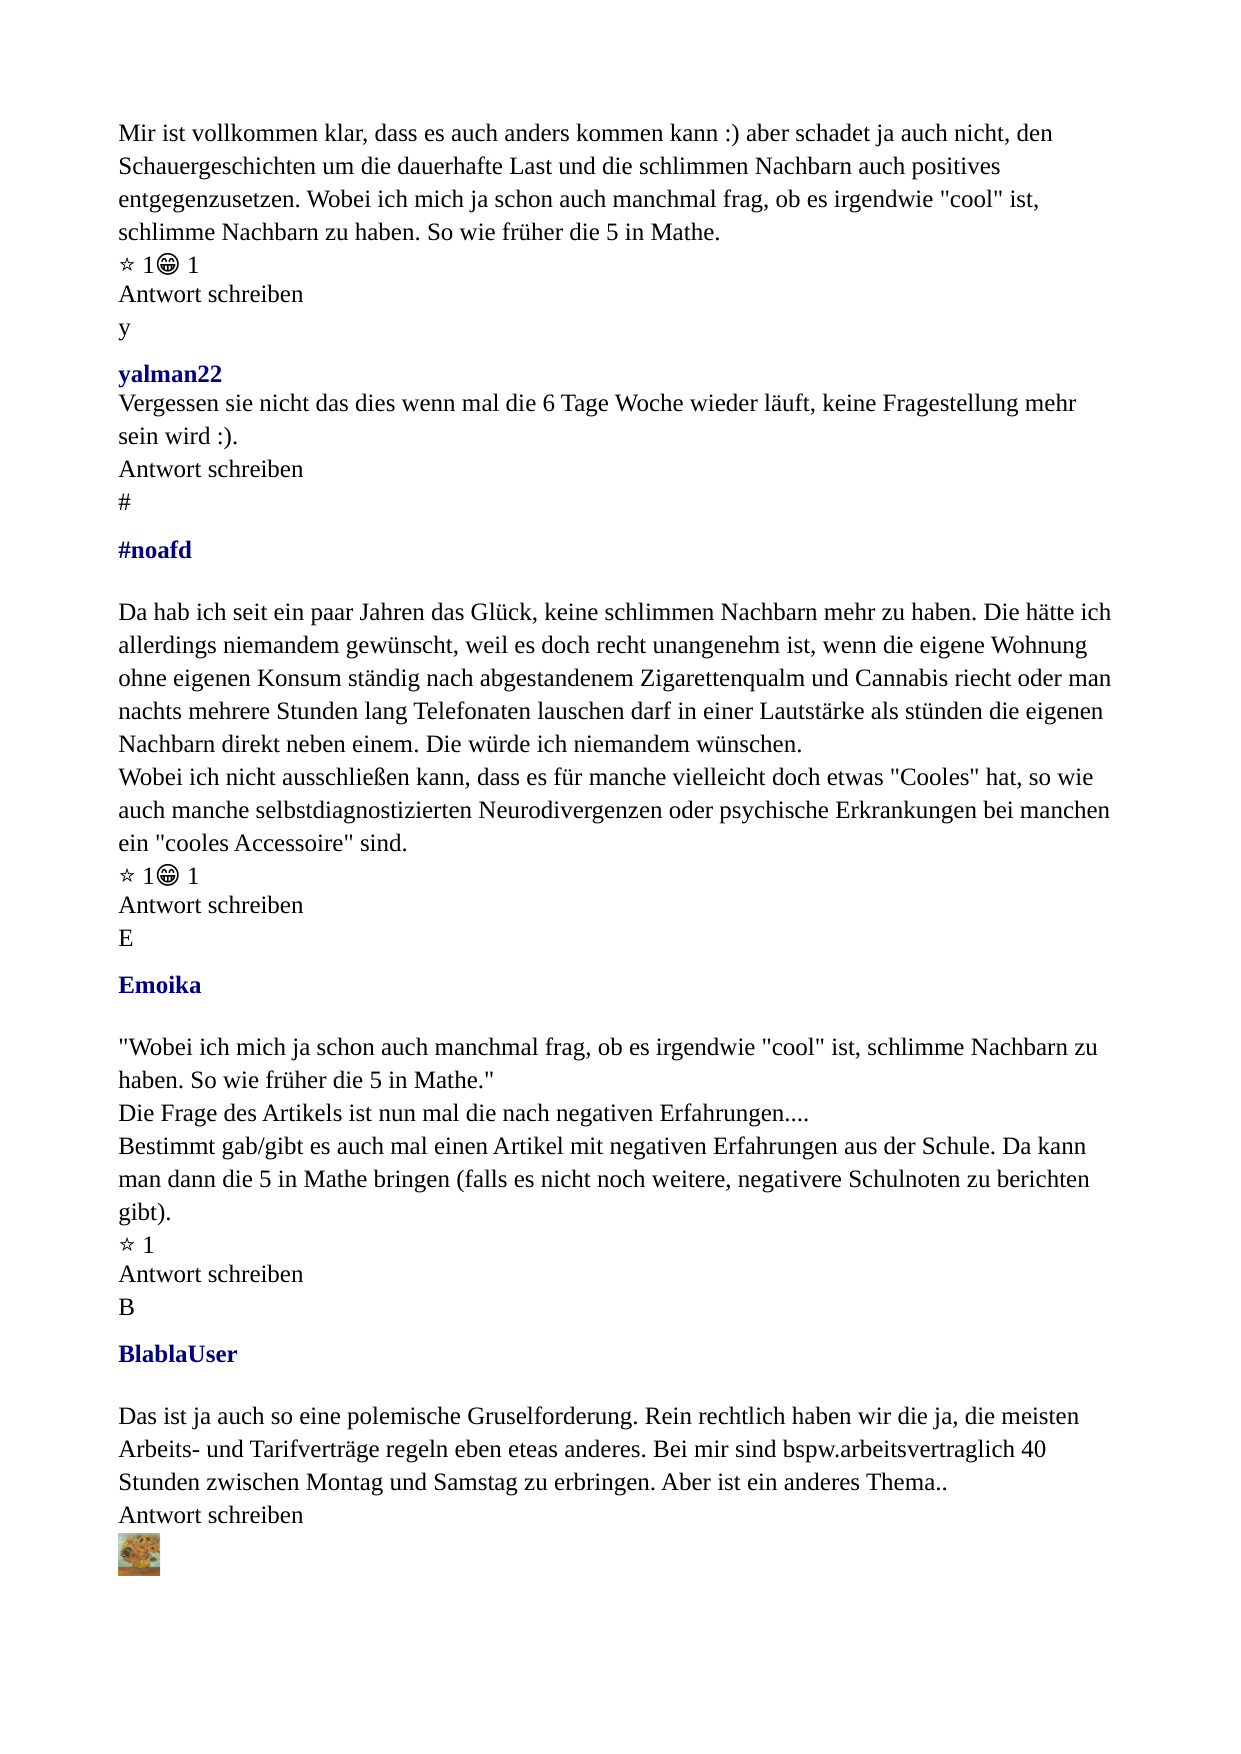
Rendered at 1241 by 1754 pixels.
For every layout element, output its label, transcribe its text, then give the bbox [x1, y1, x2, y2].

text Da hab ich seit ein paar Jahren das Glück, keine schlimmen Nachbarn mehr zu haben. Die hätte ich allerdings niemandem gewünscht, weil es doch recht unangenehm ist, wenn die eigene Wohnung ohne eigenen Konsum ständig nach abgestandenem Zigarettenqualm und Cannabis riecht oder man nachts mehrere Stunden lang Telefonaten lauschen darf in einer Lautstärke als stünden die eigenen Nachbarn direkt neben einem. Die würde ich niemandem wünschen. [118, 597, 1122, 758]
text ⭐️ 1😁 1 [118, 861, 1122, 890]
text Antwort schreiben [118, 890, 1122, 918]
text # [118, 487, 1122, 516]
subtitle BlablaUser [118, 1339, 1122, 1368]
text Antwort schreiben [118, 454, 1122, 483]
text Mir ist vollkommen klar, dass es auch anders kommen kann :) aber schadet ja auch nicht, den Schauergeschichten um die dauerhafte Last und die schlimmen Nachbarn auch positives entgegenzusetzen. Wobei ich mich ja schon auch manchmal frag, ob es irgendwie "cool" ist, schlimme Nachbarn zu haben. So wie früher die 5 in Mathe. [118, 118, 1122, 246]
text Wobei ich nicht ausschließen kann, dass es für manche vielleicht doch etwas "Cooles" hat, so wie auch manche selbstdiagnostizierten Neurodivergenzen oder psychische Erkrankungen bei manchen ein "cooles Accessoire" sind. [118, 762, 1122, 857]
text Antwort schreiben [118, 279, 1122, 308]
text y [118, 312, 1122, 341]
text B [118, 1292, 1122, 1321]
text Die Frage des Artikels ist nun mal die nach negativen Erfahrungen.... [118, 1098, 1122, 1127]
text E [118, 923, 1122, 951]
text "Wobei ich mich ja schon auch manchmal frag, ob es irgendwie "cool" ist, schlimme Nachbarn zu haben. So wie früher die 5 in Mathe." [118, 1032, 1122, 1094]
text Vergessen sie nicht das dies wenn mal die 6 Tage Woche wieder läuft, keine Fragestellung mehr sein wird :). [118, 388, 1122, 450]
text Antwort schreiben [118, 1259, 1122, 1288]
text Das ist ja auch so eine polemische Gruselforderung. Rein rechtlich haben wir die ja, die meisten Arbeits- und Tarifverträge regeln eben eteas anderes. Bei mir sind bspw.arbeitsvertraglich 40 Stunden zwischen Montag und Samstag zu erbringen. Aber ist ein anderes Thema.. [118, 1401, 1122, 1496]
subtitle yalman22 [118, 359, 1122, 388]
picture [118, 1533, 161, 1576]
subtitle #noafd [118, 535, 1122, 564]
text Bestimmt gab/gibt es auch mal einen Artikel mit negativen Erfahrungen aus der Schule. Da kann man dann die 5 in Mathe bringen (falls es nicht noch weitere, negativere Schulnoten zu berichten gibt). [118, 1131, 1122, 1226]
text ⭐️ 1😁 1 [118, 250, 1122, 279]
text ⭐️ 1 [118, 1230, 1122, 1259]
subtitle Emoika [118, 970, 1122, 999]
text Antwort schreiben [118, 1500, 1122, 1529]
